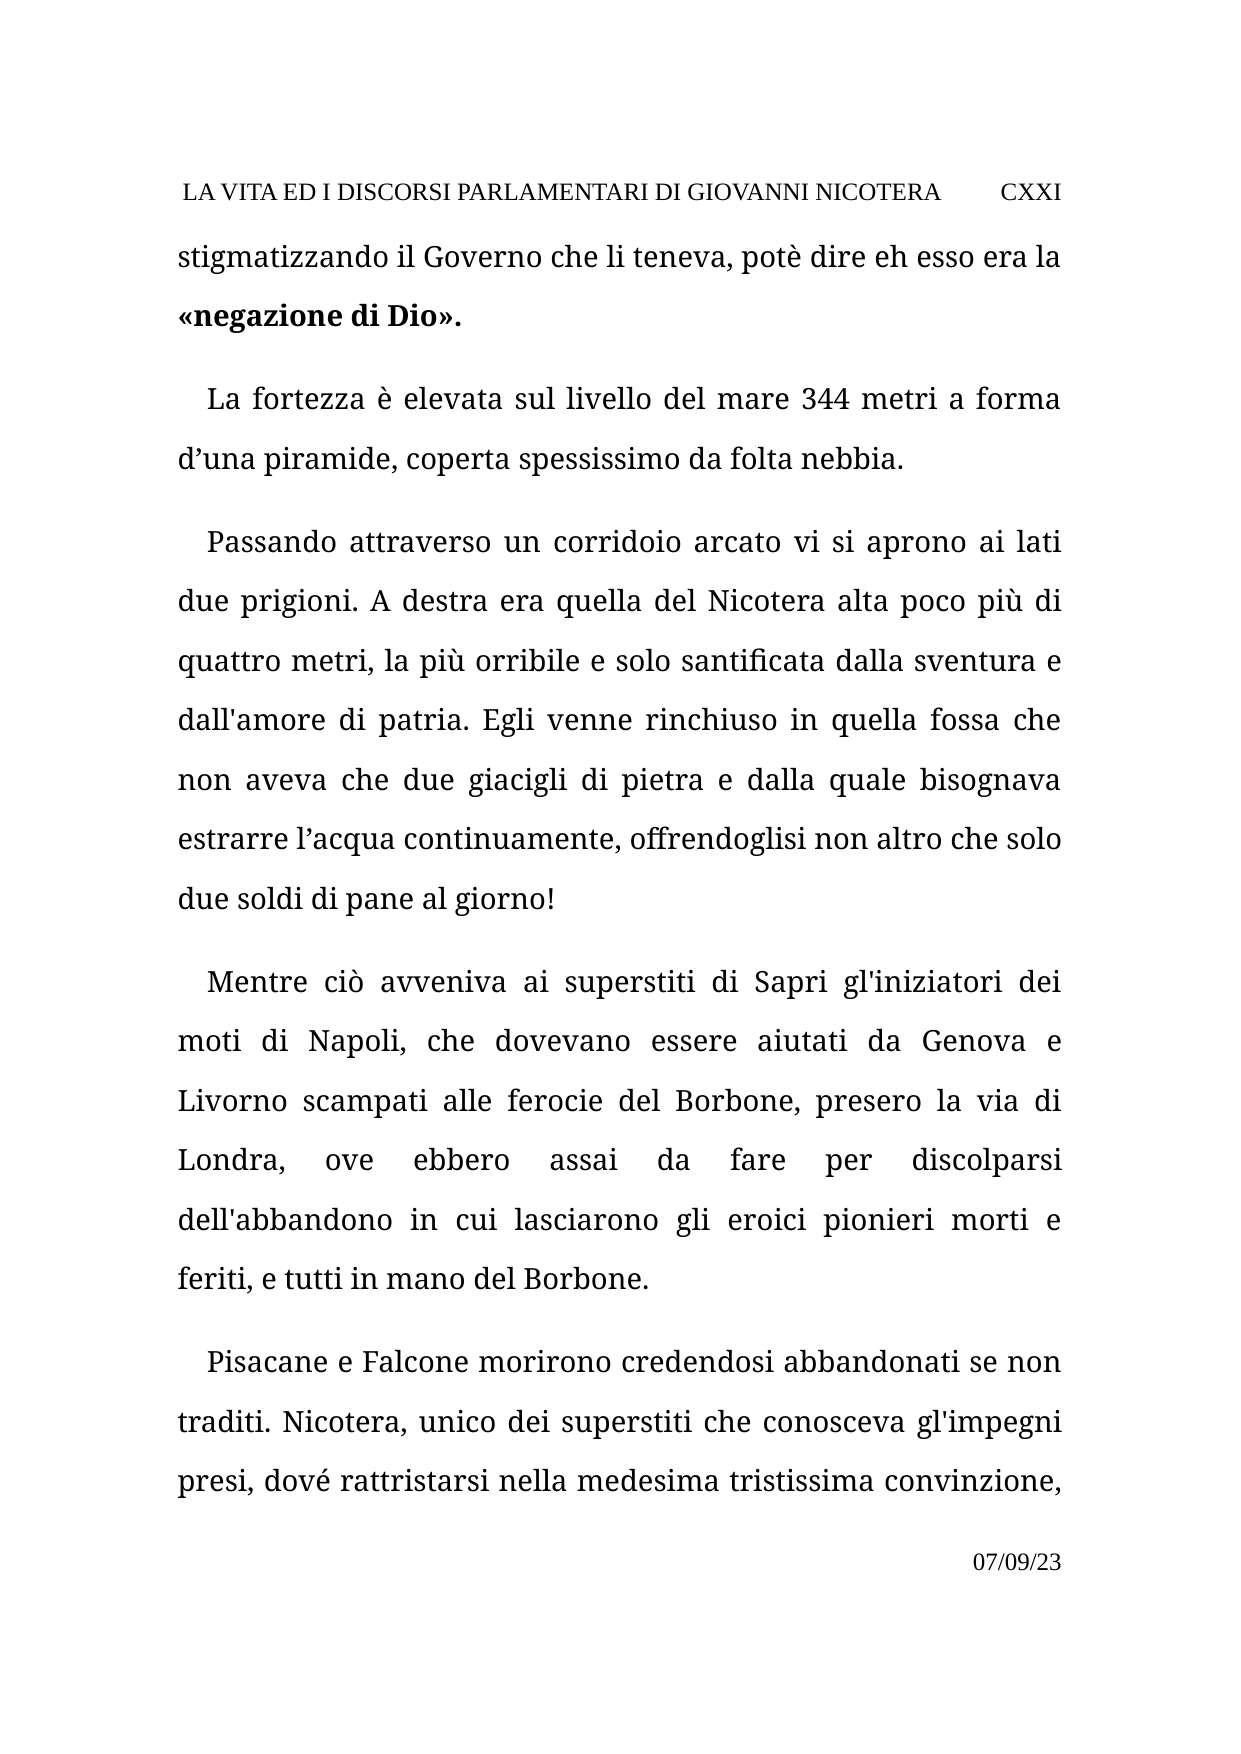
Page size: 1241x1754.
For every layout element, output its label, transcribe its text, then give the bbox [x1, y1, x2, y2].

text La fortezza è elevata sul livello del mare 344 metri a forma d’una piramide, coperta spessissimo da folta nebbia. [177, 379, 1063, 478]
text Pisacane e Falcone morirono credendosi abbandonati se non traditi. Nicotera, unico dei superstiti che conosceva gl'impegni presi, dové rattristarsi nella medesima tristissima convinzione, [177, 1341, 1063, 1500]
text stigmatizzando il Governo che li teneva, potè dire eh esso era la «negazione di Dio». [177, 236, 1063, 335]
text Passando attraverso un corridoio arcato vi si aprono ai lati due prigioni. A destra era quella del Nicotera alta poco più di quattro metri, la più orribile e solo santificata dalla sventura e dall'amore di patria. Egli venne rinchiuso in quella fossa che non aveva che due giacigli di pietra e dalla quale bisognava estrarre l’acqua continuamente, offrendoglisi non altro che solo due soldi di pane al giorno! [177, 521, 1063, 918]
text Mentre ciò avveniva ai superstiti di Sapri gl'iniziatori dei moti di Napoli, che dovevano essere aiutati da Genova e Livorno scampati alle ferocie del Borbone, presero la via di Londra, ove ebbero assai da fare per discolparsi dell'abbandono in cui lasciarono gli eroici pionieri morti e feriti, e tutti in mano del Borbone. [177, 961, 1063, 1298]
